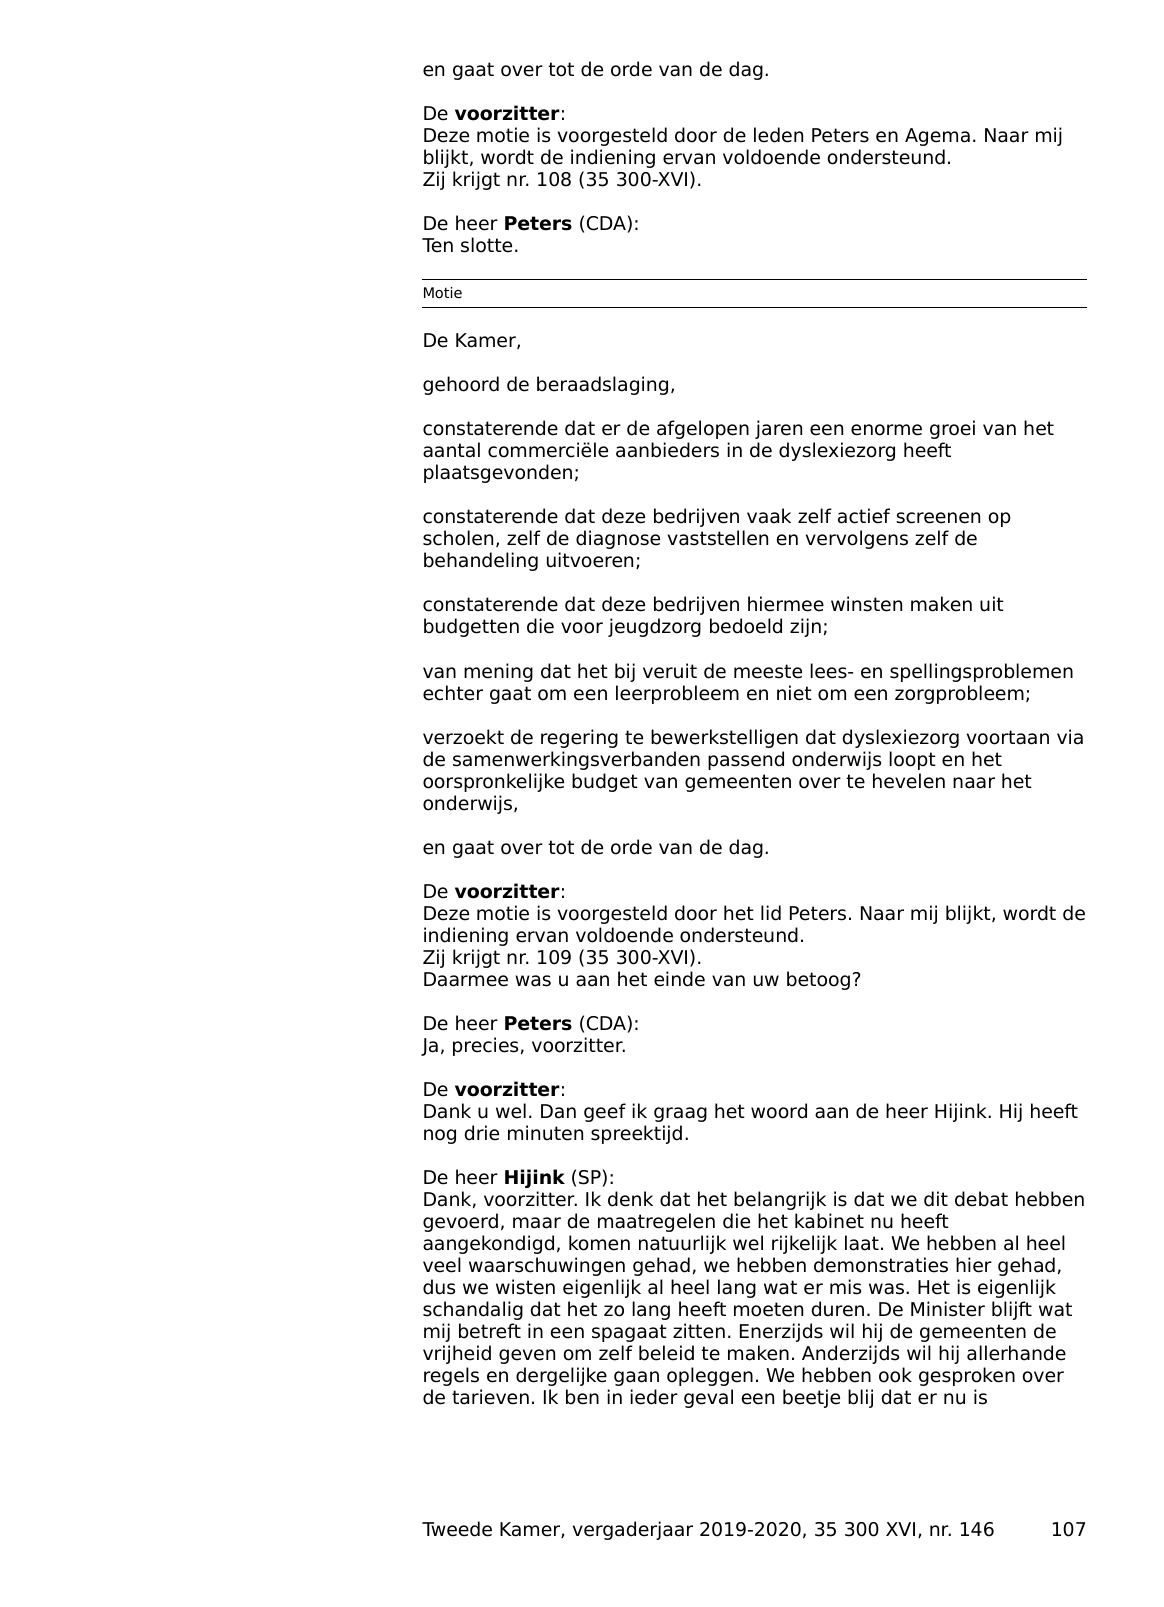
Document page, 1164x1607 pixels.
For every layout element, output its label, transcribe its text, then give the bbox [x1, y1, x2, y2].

table_header Motie [422, 280, 1087, 307]
text en gaat over tot de orde van de dag. [422, 837, 1087, 859]
text Daarmee was u aan het einde van uw betoog? [422, 969, 1087, 991]
text Ja, precies, voorzitter. [422, 1035, 1087, 1057]
text Dank u wel. Dan geef ik graag het woord aan de heer Hijink. Hij heeft nog drie minuten spreektijd. [422, 1101, 1087, 1145]
text Zij krijgt nr. 109 (35 300-XVI). [422, 947, 1087, 969]
text van mening dat het bij veruit de meeste lees- en spellingsproblemen echter gaat om een leerprobleem en niet om een zorgprobleem; [422, 661, 1087, 704]
text verzoekt de regering te bewerkstelligen dat dyslexiezorg voortaan via de samenwerkingsverbanden passend onderwijs loopt en het oorspronkelijke budget van gemeenten over te hevelen naar het onderwijs, [422, 727, 1087, 814]
text constaterende dat deze bedrijven vaak zelf actief screenen op scholen, zelf de diagnose vaststellen en vervolgens zelf de behandeling uitvoeren; [422, 506, 1087, 572]
text constaterende dat deze bedrijven hiermee winsten maken uit budgetten die voor jeugdzorg bedoeld zijn; [422, 594, 1087, 638]
text constaterende dat er de afgelopen jaren een enorme groei van het aantal commerciële aanbieders in de dyslexiezorg heeft plaatsgevonden; [422, 418, 1087, 484]
text Ten slotte. [422, 235, 1087, 257]
text De voorzitter: [422, 103, 1087, 125]
text De voorzitter: [422, 881, 1087, 903]
text gehoord de beraadslaging, [422, 374, 1087, 396]
text Zij krijgt nr. 108 (35 300-XVI). [422, 169, 1087, 191]
text De voorzitter: [422, 1079, 1087, 1101]
text De Kamer, [422, 330, 1087, 352]
text Dank, voorzitter. Ik denk dat het belangrijk is dat we dit debat hebben gevoerd, maar de maatregelen die het kabinet nu heeft aangekondigd, komen natuurlijk wel rijkelijk laat. We hebben al heel veel waarschuwingen gehad, we hebben demonstraties hier gehad, dus we wisten eigenlijk al heel lang wat er mis was. Het is eigenlijk schandalig dat het zo lang heeft moeten duren. De Minister blijft wat mij betreft in een spagaat zitten. Enerzijds wil hij de gemeenten de vrijheid geven om zelf beleid te maken. Anderzijds wil hij allerhande regels en dergelijke gaan opleggen. We hebben ook gesproken over de tarieven. Ik ben in ieder geval een beetje blij dat er nu is [422, 1189, 1087, 1409]
text en gaat over tot de orde van de dag. [422, 59, 1087, 81]
text De heer Peters (CDA): [422, 1013, 1087, 1035]
text De heer Hijink (SP): [422, 1167, 1087, 1189]
text Deze motie is voorgesteld door de leden Peters en Agema. Naar mij blijkt, wordt de indiening ervan voldoende ondersteund. [422, 125, 1087, 169]
text Deze motie is voorgesteld door het lid Peters. Naar mij blijkt, wordt de indiening ervan voldoende ondersteund. [422, 903, 1087, 947]
text De heer Peters (CDA): [422, 213, 1087, 235]
